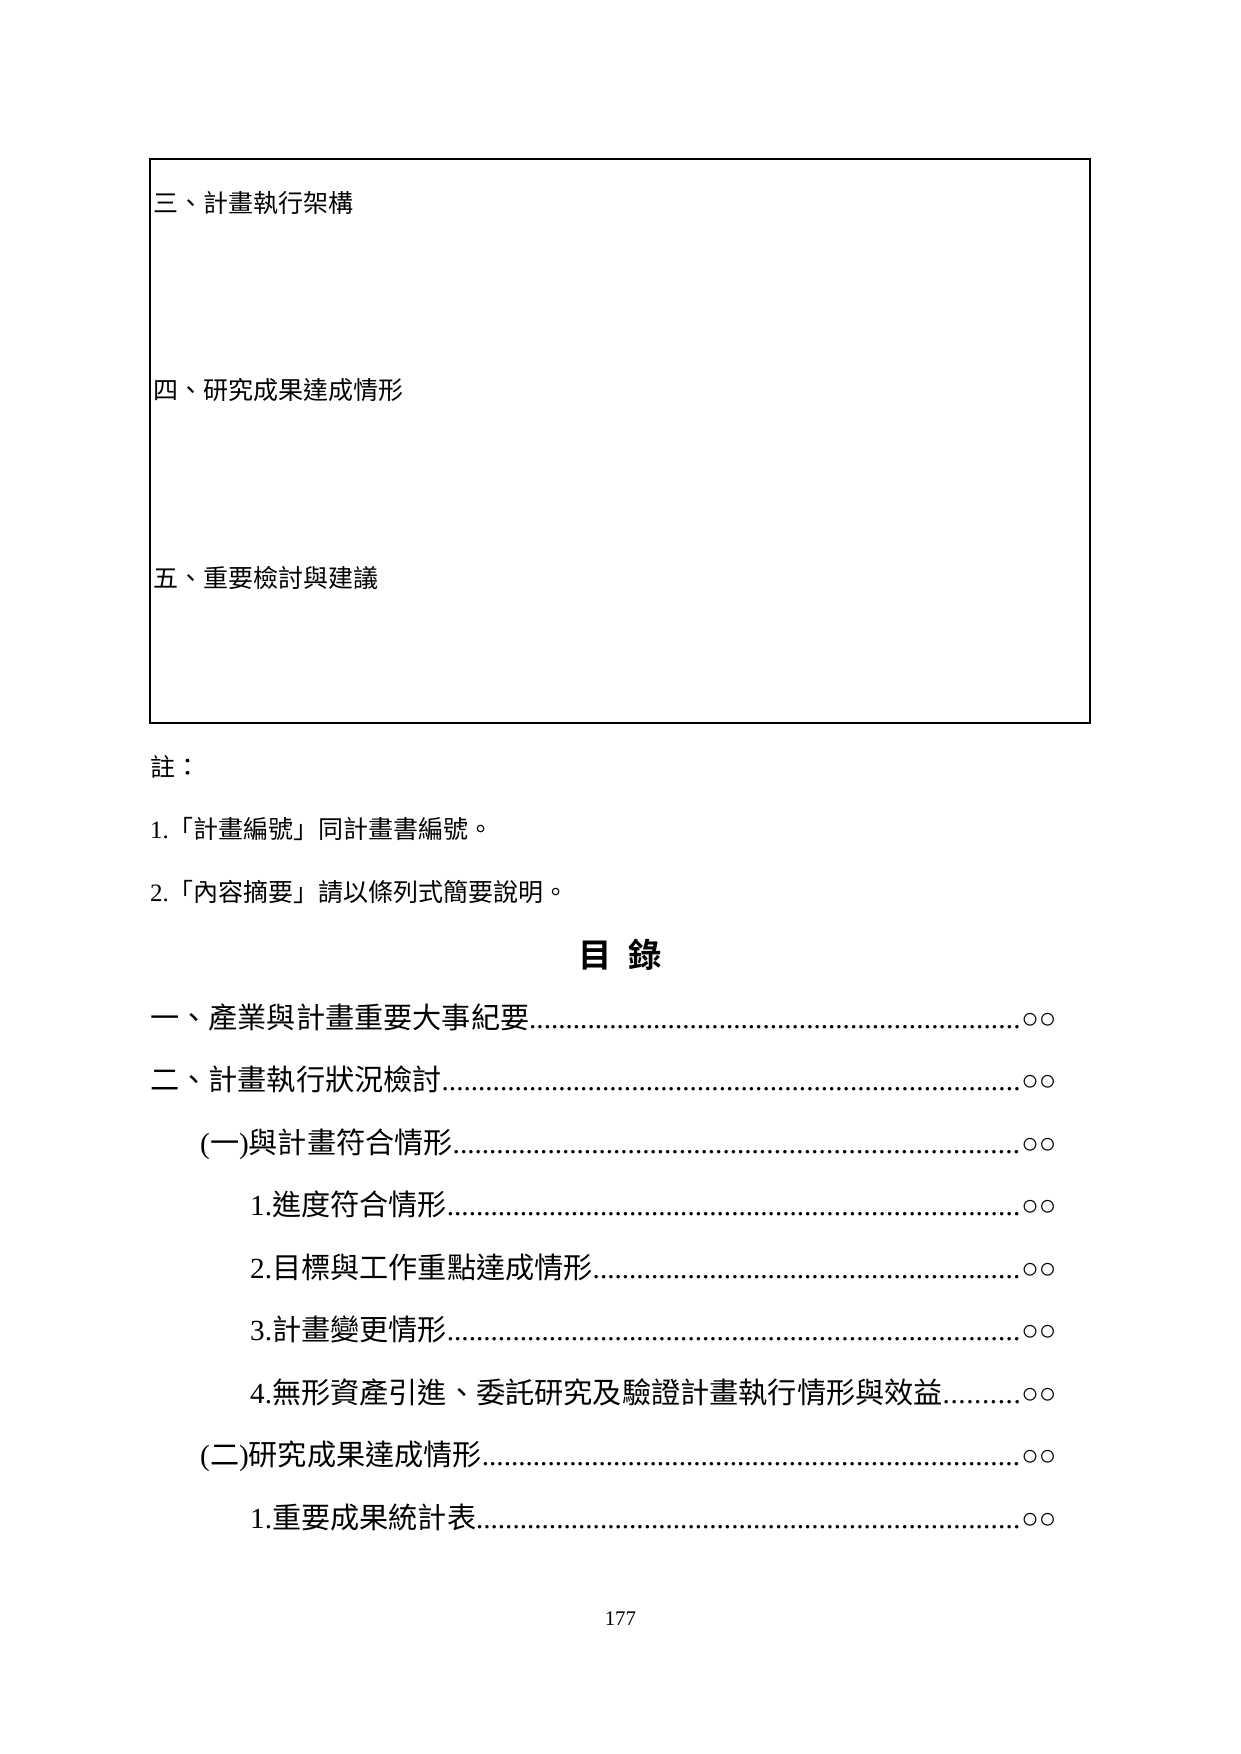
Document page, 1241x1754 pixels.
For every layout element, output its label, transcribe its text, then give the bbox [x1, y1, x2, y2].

table_cell 三、計畫執行架構 四、研究成果達成情形 五、重要檢討與建議 [151, 160, 1089, 722]
text 3.計畫變更情形 ○○ [250, 1286, 1090, 1349]
text 2.目標與工作重點達成情形 ○○ [250, 1224, 1090, 1286]
text (二)研究成果達成情形 ○○ [200, 1411, 1090, 1474]
text 二、計畫執行狀況檢討 ○○ [150, 1036, 1090, 1099]
text 目 錄 [150, 911, 1090, 974]
text 一、產業與計畫重要大事紀要 ○○ [150, 974, 1090, 1036]
text 4.無形資產引進、委託研究及驗證計畫執行情形與效益 ○○ [250, 1349, 1090, 1411]
text 2.「內容摘要」請以條列式簡要說明。 [150, 849, 1090, 911]
text 1.重要成果統計表 ○○ [250, 1474, 1090, 1536]
text 1.「計畫編號」同計畫書編號。 [150, 786, 1090, 849]
text 1.進度符合情形 ○○ [250, 1161, 1090, 1224]
text 註： [150, 724, 1090, 786]
text (一)與計畫符合情形 ○○ [200, 1099, 1090, 1161]
